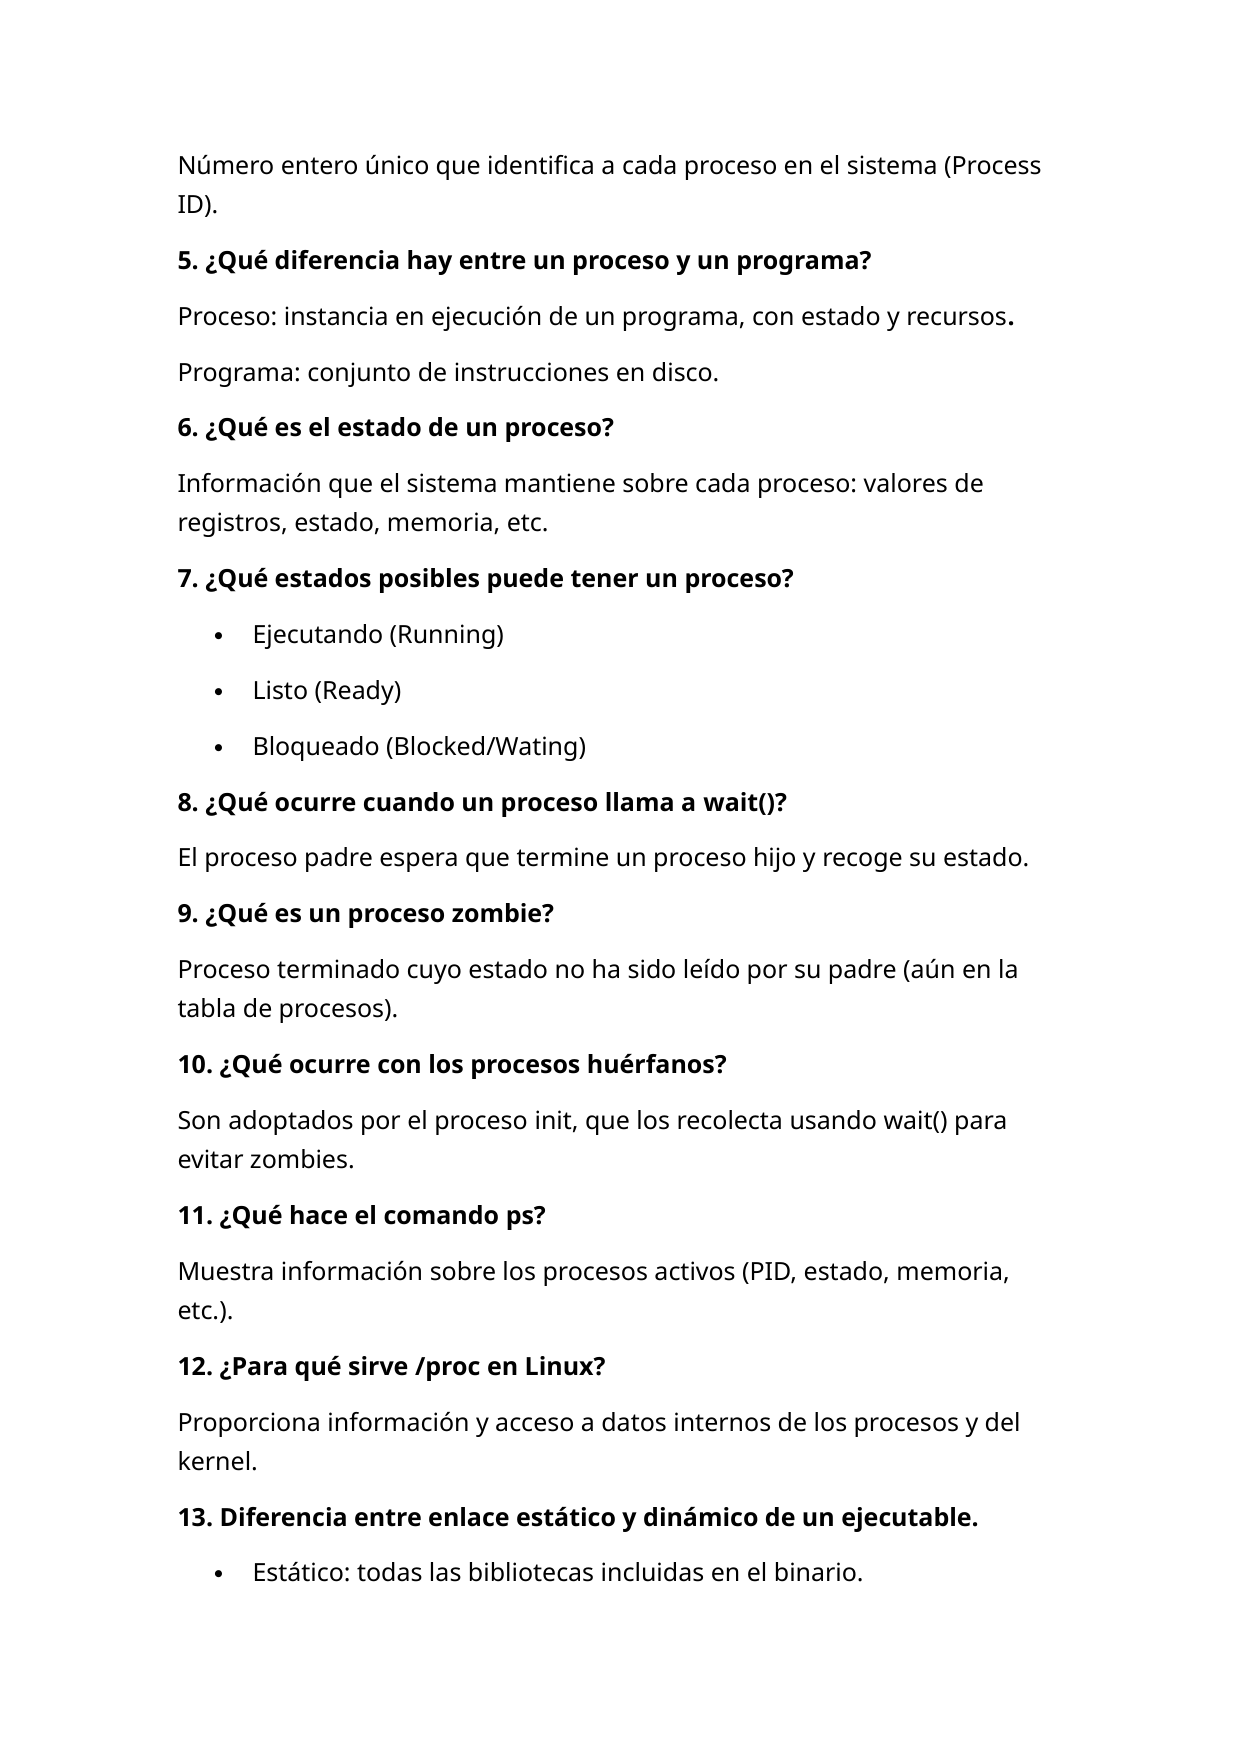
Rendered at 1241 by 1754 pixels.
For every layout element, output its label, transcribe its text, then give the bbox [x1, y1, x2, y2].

text Proporciona información y acceso a datos internos de los procesos y del kernel. [177, 1404, 1063, 1477]
text Proceso terminado cuyo estado no ha sido leído por su padre (aún en la tabla de procesos). [177, 952, 1063, 1025]
text 9. ¿Qué es un proceso zombie? [177, 896, 1063, 930]
text Son adoptados por el proceso init, que los recolecta usando wait() para evitar zombies. [177, 1103, 1063, 1176]
text Número entero único que identifica a cada proceso en el sistema (Process ID). [177, 148, 1063, 221]
text 8. ¿Qué ocurre cuando un proceso llama a wait()? [177, 784, 1063, 818]
text Programa: conjunto de instrucciones en disco. [177, 354, 1063, 388]
text El proceso padre espera que termine un proceso hijo y recoge su estado. [177, 840, 1063, 874]
text 6. ¿Qué es el estado de un proceso? [177, 410, 1063, 444]
list Bloqueado (Blocked/Wating) [215, 728, 1063, 762]
text Información que el sistema mantiene sobre cada proceso: valores de registros, estado, memoria, etc. [177, 466, 1063, 539]
list Estático: todas las bibliotecas incluidas en el binario. [215, 1555, 1063, 1589]
text 12. ¿Para qué sirve /proc en Linux? [177, 1348, 1063, 1382]
text 13. Diferencia entre enlace estático y dinámico de un ejecutable. [177, 1499, 1063, 1533]
text 5. ¿Qué diferencia hay entre un proceso y un programa? [177, 243, 1063, 277]
text Proceso: instancia en ejecución de un programa, con estado y recursos. [177, 298, 1063, 332]
text 10. ¿Qué ocurre con los procesos huérfanos? [177, 1047, 1063, 1081]
text 7. ¿Qué estados posibles puede tener un proceso? [177, 561, 1063, 595]
list Listo (Ready) [215, 673, 1063, 707]
list Ejecutando (Running) [215, 617, 1063, 651]
text Muestra información sobre los procesos activos (PID, estado, memoria, etc.). [177, 1253, 1063, 1327]
text 11. ¿Qué hace el comando ps? [177, 1198, 1063, 1232]
